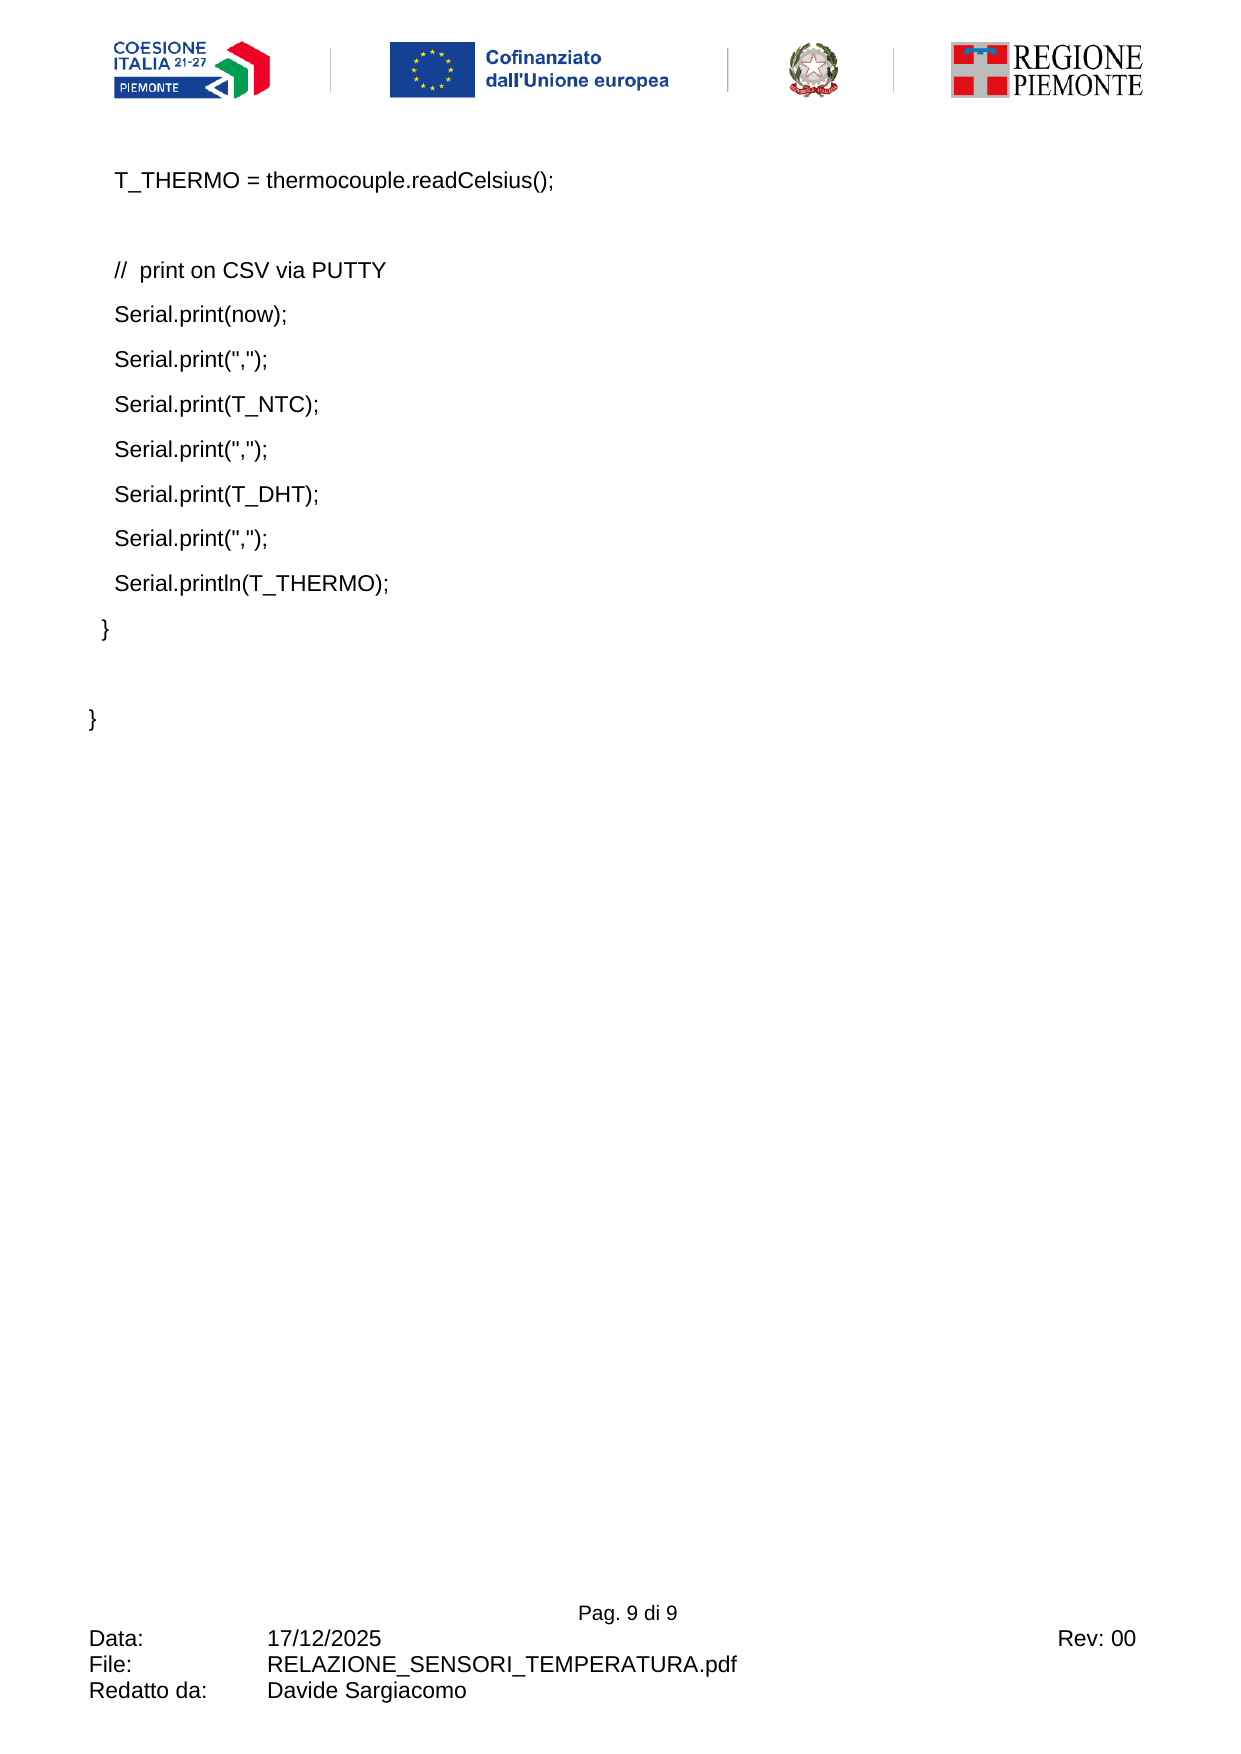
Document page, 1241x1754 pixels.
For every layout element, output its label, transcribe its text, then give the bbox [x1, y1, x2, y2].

text Serial.println(T_THERMO); [89, 570, 1167, 596]
text } [89, 704, 1167, 731]
text Serial.print(","); [89, 436, 1167, 462]
text Serial.print(","); [89, 525, 1167, 552]
text // print on CSV via PUTTY [89, 257, 1167, 283]
text } [89, 615, 1167, 641]
text Serial.print(","); [89, 346, 1167, 372]
picture [108, 29, 1147, 119]
text Serial.print(T_NTC); [89, 391, 1167, 417]
text Serial.print(T_DHT); [89, 481, 1167, 507]
text Serial.print(now); [89, 301, 1167, 328]
text T_THERMO = thermocouple.readCelsius(); [89, 167, 1167, 193]
